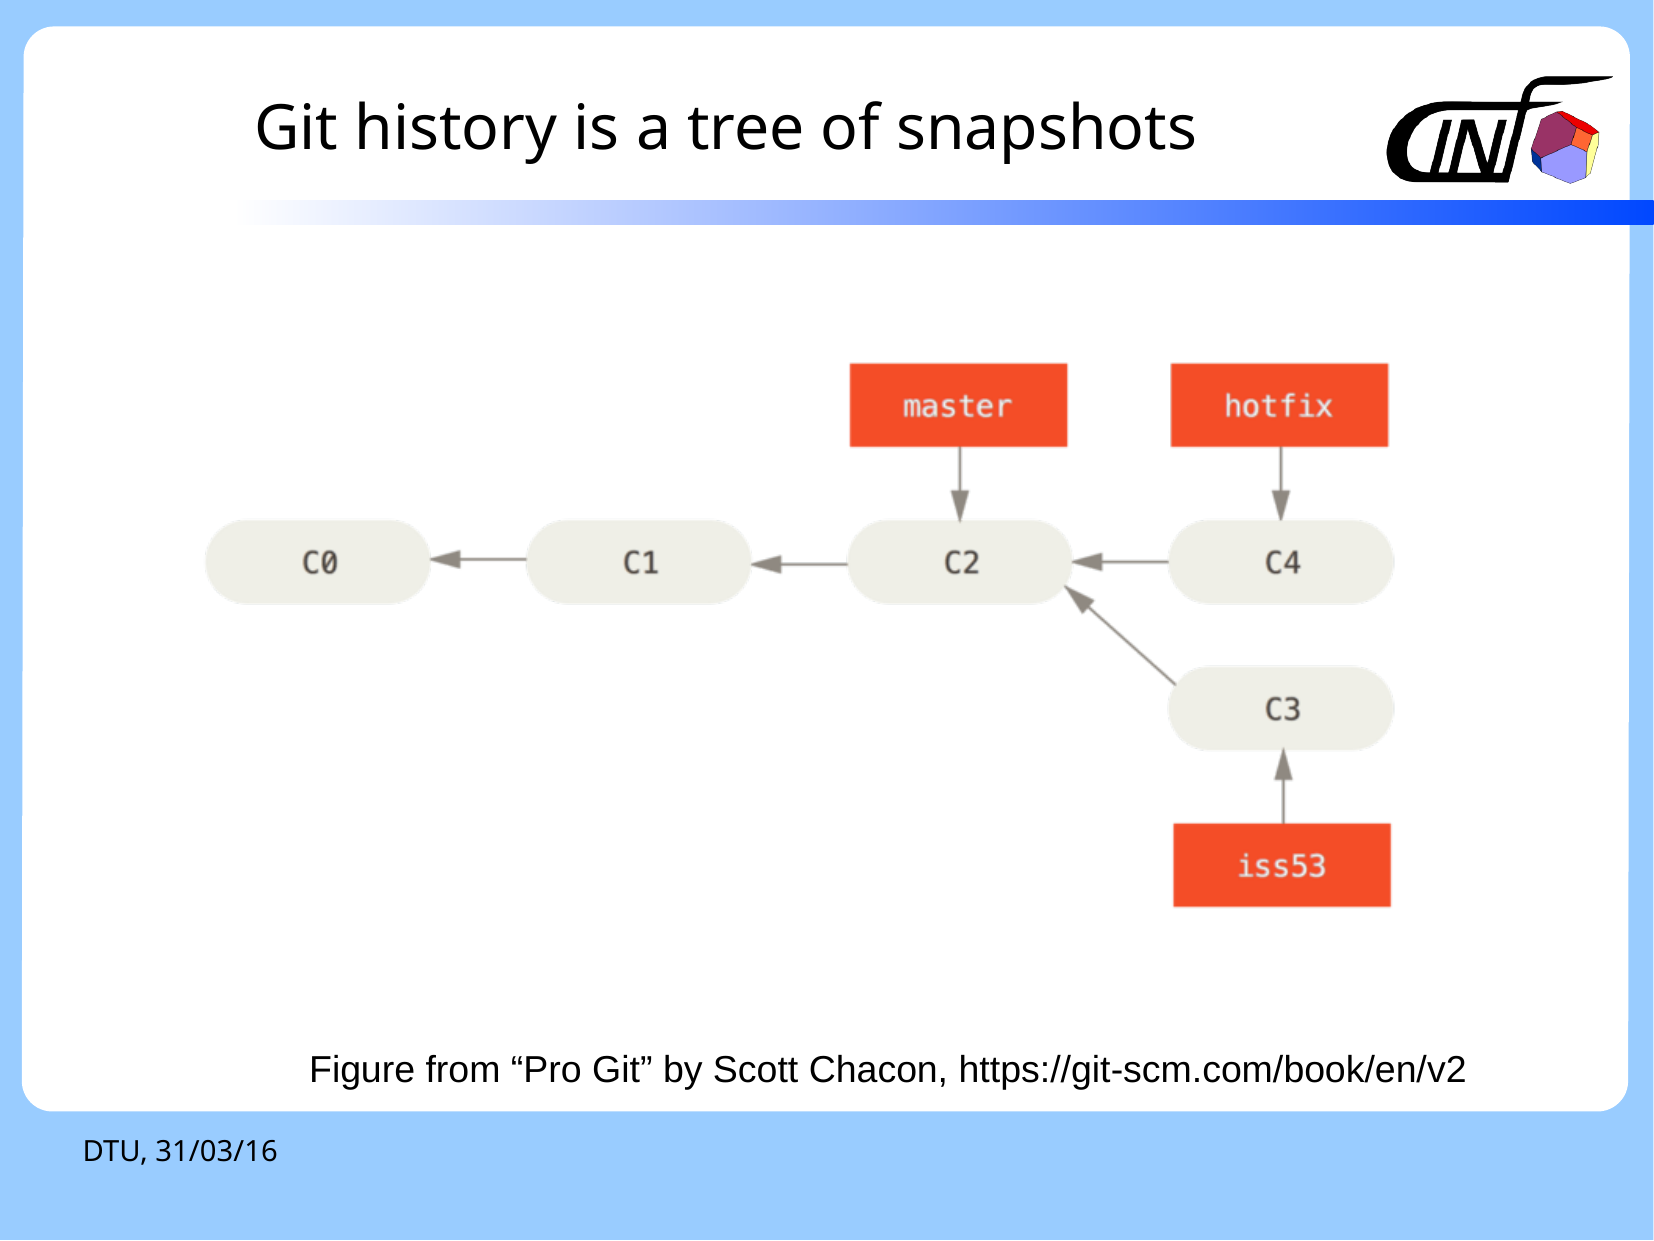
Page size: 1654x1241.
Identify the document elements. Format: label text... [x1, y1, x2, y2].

picture [1386, 76, 1613, 184]
title Git history is a tree of snapshots [82, 49, 1371, 201]
text_box Figure from “Pro Git” by Scott Chacon, https://git-scm.com/book/en/v2 [294, 1041, 1483, 1099]
picture [173, 336, 1424, 935]
